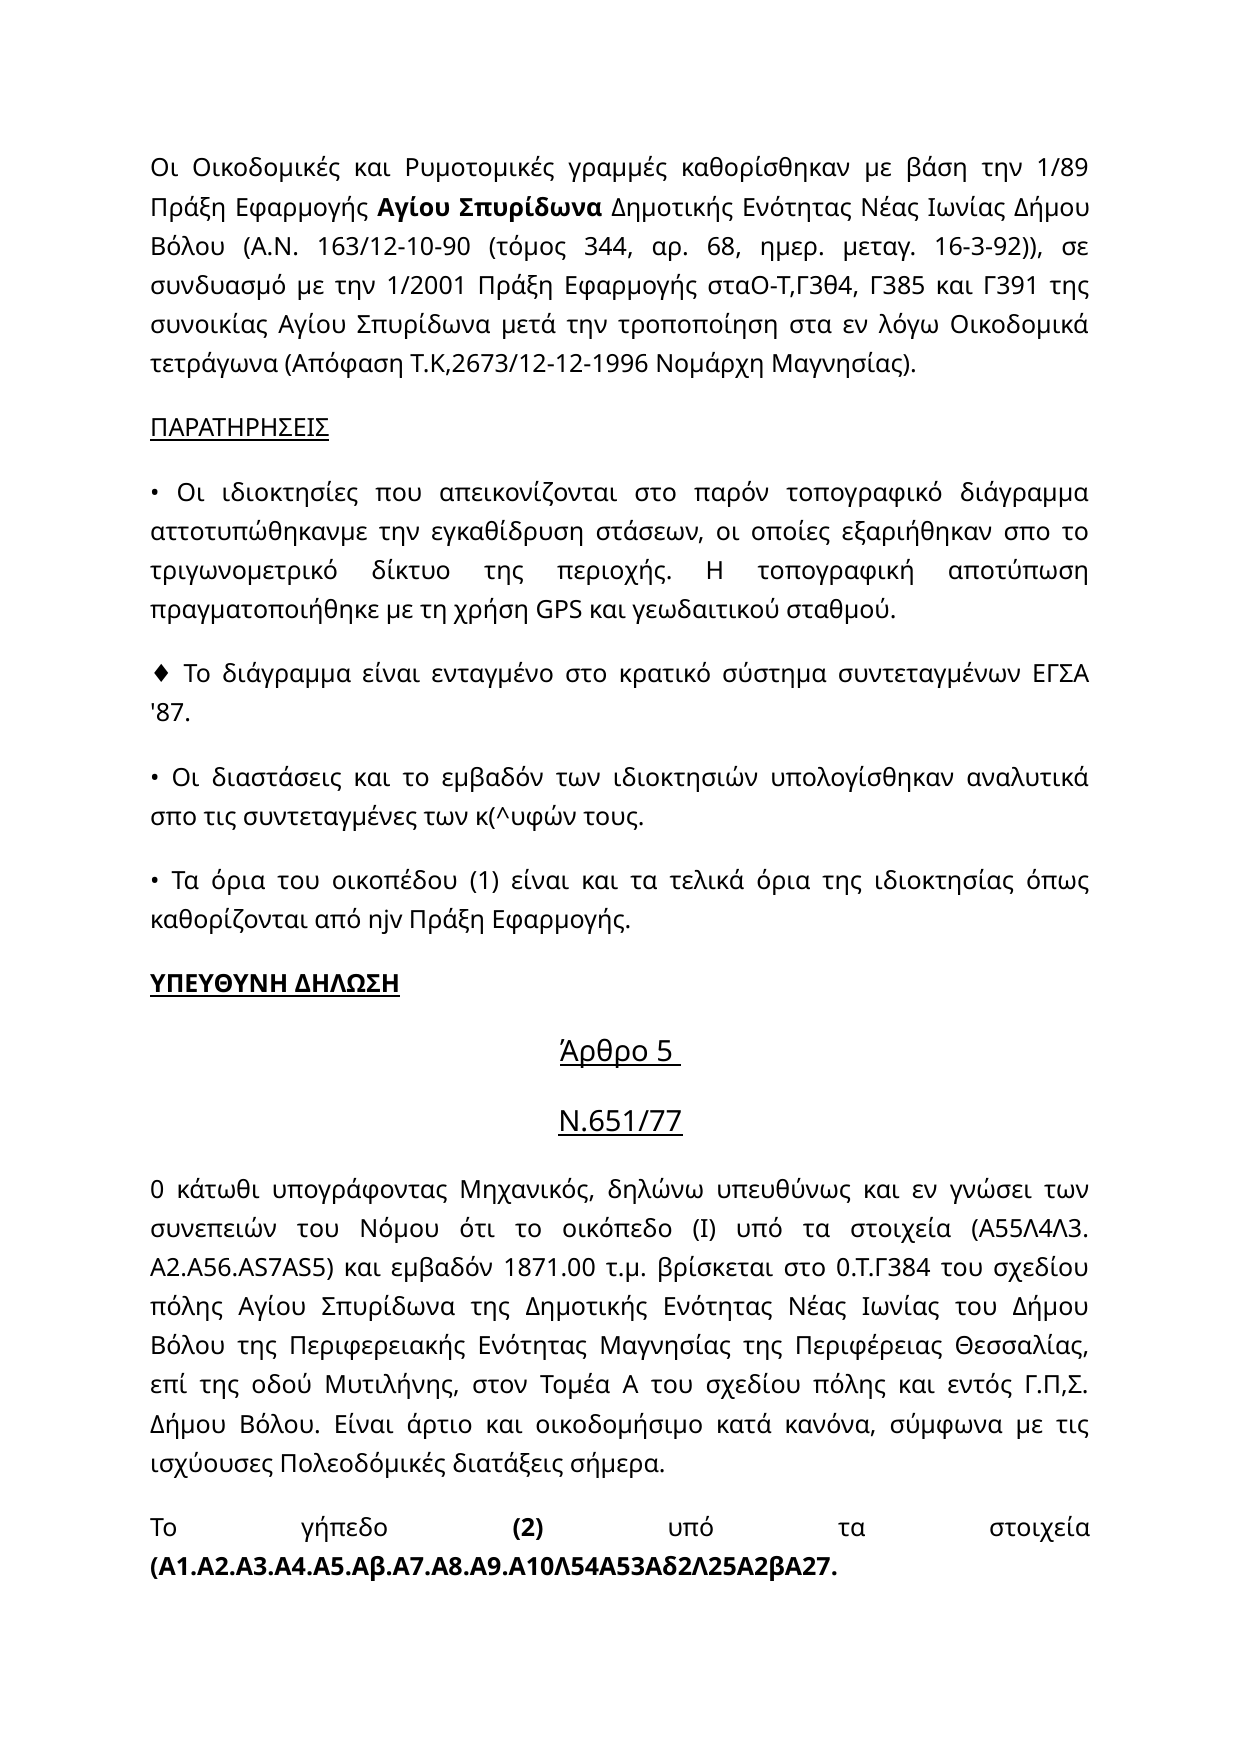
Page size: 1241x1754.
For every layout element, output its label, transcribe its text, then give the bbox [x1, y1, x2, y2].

text • Οι ιδιοκτησίες που απεικονίζονται στο παρόν τοπογραφικό διάγραμμα αττοτυπώθηκανμε την εγκαθίδρυση στάσεων, οι οποίες εξαριήθηκαν σπο το τριγωνομετρικό δίκτυο της περιοχής. Η τοπογραφική αποτύπωση πραγματοποιήθηκε με τη χρήση GPS και γεωδαιτικού σταθμού. [150, 474, 1090, 626]
text Το γήπεδο (2) υπό τα στοιχεία (Α1.Α2.Α3.Α4.Α5.Αβ.Α7.Α8.Α9.Α10Λ54Α53Αδ2Λ25Α2βΑ27. [150, 1509, 1090, 1583]
subtitle Άρθρο 5 [150, 1030, 1090, 1070]
text ΥΠΕΥΘΥΝΗ ΔΗΛΩΣΗ [150, 966, 1090, 1000]
text 0 κάτωθι υπογράφοντας Μηχανικός, δηλώνω υπευθύνως και εν γνώσει των συνεπειών του Νόμου ότι το οικόπεδο (Ι) υπό τα στοιχεία (Α55Λ4Λ3. A2.A56.AS7AS5) και εμβαδόν 1871.00 τ.μ. βρίσκεται στο 0.Τ.Γ384 του σχεδίου πόλης Αγίου Σπυρίδωνα της Δημοτικής Ενότητας Νέας Ιωνίας του Δήμου Βόλου της Περιφερειακής Ενότητας Μαγνησίας της Περιφέρειας Θεσσαλίας, επί της οδού Μυτιλήνης, στον Τομέα A του σχεδίου πόλης και εντός Γ.Π,Σ. Δήμου Βόλου. Είναι άρτιο και οικοδομήσιμο κατά κανόνα, σύμφωνα με τις ισχύουσες Πολεοδόμικές διατάξεις σήμερα. [150, 1171, 1090, 1479]
text • Οι διαστάσεις και το εμβαδόν των ιδιοκτησιών υπολογίσθηκαν αναλυτικά σπο τις συντεταγμένες των κ(^υφών τους. [150, 759, 1090, 832]
text Οι Οικοδομικές και Ρυμοτομικές γραμμές καθορίσθηκαν με βάση την 1/89 Πράξη Εφαρμογής Αγίου Σπυρίδωνα Δημοτικής Ενότητας Νέας Ιωνίας Δήμου Βόλου (A.N. 163/12-10-90 (τόμος 344, αρ. 68, ημερ. μεταγ. 16-3-92)), σε συνδυασμό με την 1/2001 Πράξη Εφαρμογής σταΟ-Τ,Γ3θ4, Γ385 και Γ391 της συνοικίας Αγίου Σπυρίδωνα μετά την τροποποίηση στα εν λόγω Οικοδομικά τετράγωνα (Απόφαση Τ.Κ,2673/12-12-1996 Νομάρχη Μαγνησίας). [150, 150, 1090, 380]
text • Τα όρια του οικοπέδου (1) είναι και τα τελικά όρια της ιδιοκτησίας όπως καθορίζονται από njv Πράξη Εφαρμογής. [150, 862, 1090, 936]
text ♦ Το διάγραμμα είναι ενταγμένο στο κρατικό σύστημα συντεταγμένων ΕΓΣΑ '87. [150, 656, 1090, 729]
text ΠΑΡΑΤΗΡΗΣΕΙΣ [150, 410, 1090, 444]
subtitle Ν.651/77 [150, 1101, 1090, 1140]
